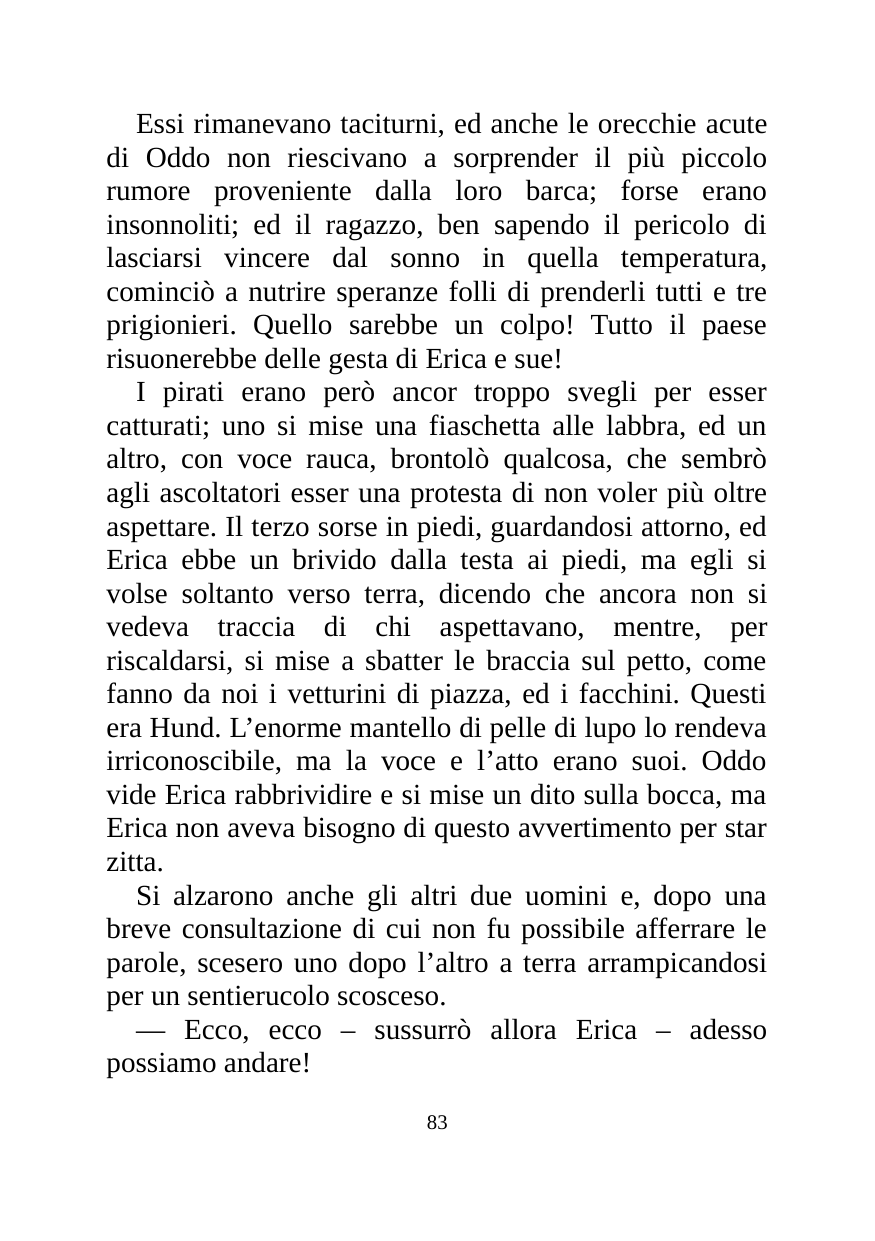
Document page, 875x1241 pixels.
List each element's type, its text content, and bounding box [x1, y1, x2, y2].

text — Ecco, ecco – sussurrò allora Erica – adesso possiamo andare! [106, 1012, 768, 1079]
text Essi rimanevano taciturni, ed anche le orecchie acute di Oddo non riescivano a sorprender il più piccolo rumore proveniente dalla loro barca; forse erano insonnoliti; ed il ragazzo, ben sapendo il pericolo di lasciarsi vincere dal sonno in quella temperatura, cominciò a nutrire speranze folli di prenderli tutti e tre prigionieri. Quello sarebbe un colpo! Tutto il paese risuonerebbe delle gesta di Erica e sue! [106, 106, 768, 374]
text I pirati erano però ancor troppo svegli per esser catturati; uno si mise una fiaschetta alle labbra, ed un altro, con voce rauca, brontolò qualcosa, che sembrò agli ascoltatori esser una protesta di non voler più oltre aspettare. Il terzo sorse in piedi, guardandosi attorno, ed Erica ebbe un brivido dalla testa ai piedi, ma egli si volse soltanto verso terra, dicendo che ancora non si vedeva traccia di chi aspettavano, mentre, per riscaldarsi, si mise a sbatter le braccia sul petto, come fanno da noi i vetturini di piazza, ed i facchini. Questi era Hund. L’enorme mantello di pelle di lupo lo rendeva irriconoscibile, ma la voce e l’atto erano suoi. Oddo vide Erica rabbrividire e si mise un dito sulla bocca, ma Erica non aveva bisogno di questo avvertimento per star zitta. [106, 374, 768, 878]
text Si alzarono anche gli altri due uomini e, dopo una breve consultazione di cui non fu possibile afferrare le parole, scesero uno dopo l’altro a terra arrampicandosi per un sentierucolo scosceso. [106, 878, 768, 1012]
